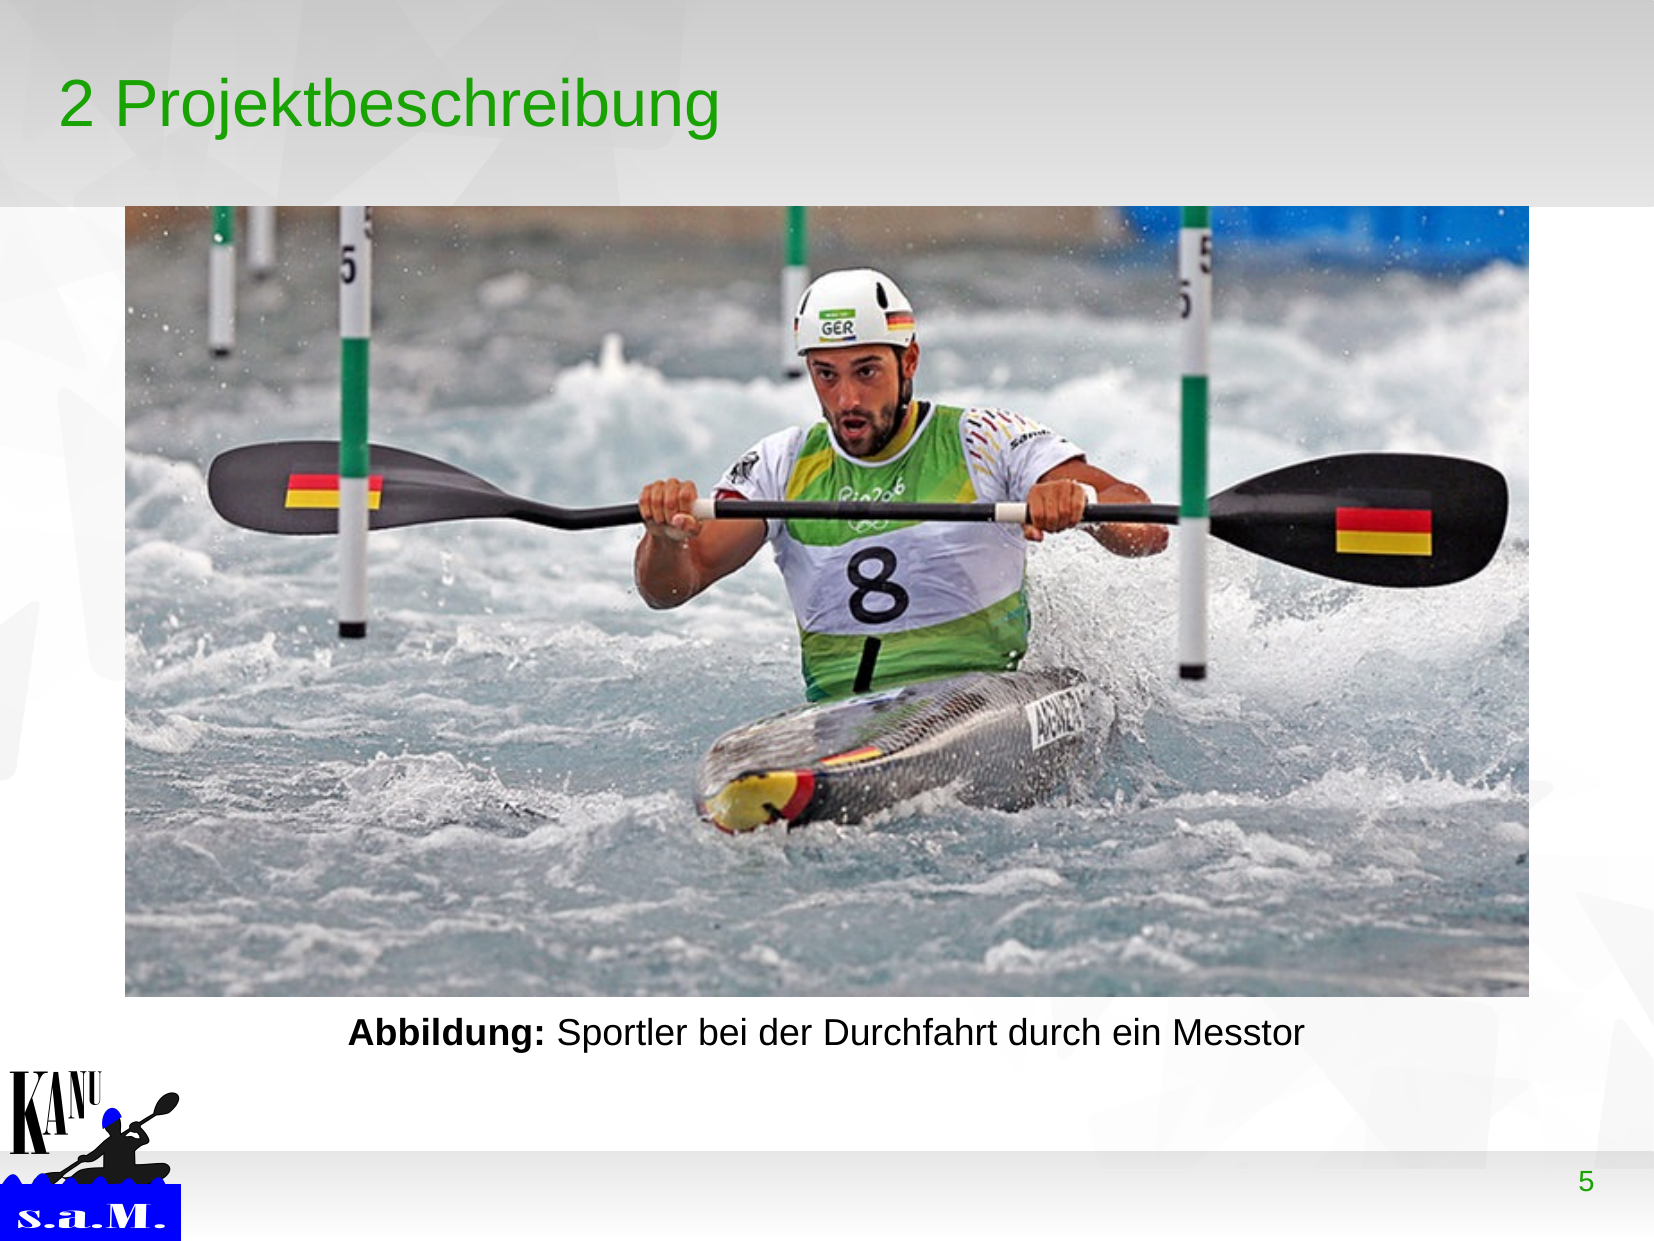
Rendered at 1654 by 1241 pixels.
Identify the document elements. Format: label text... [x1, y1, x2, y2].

picture [0, 0, 1654, 1169]
title 2 Projektbeschreibung [59, 29, 1595, 178]
picture [0, 1059, 181, 1241]
text_box Abbildung: Sportler bei der Durchfahrt durch ein Messtor [118, 1003, 1536, 1061]
